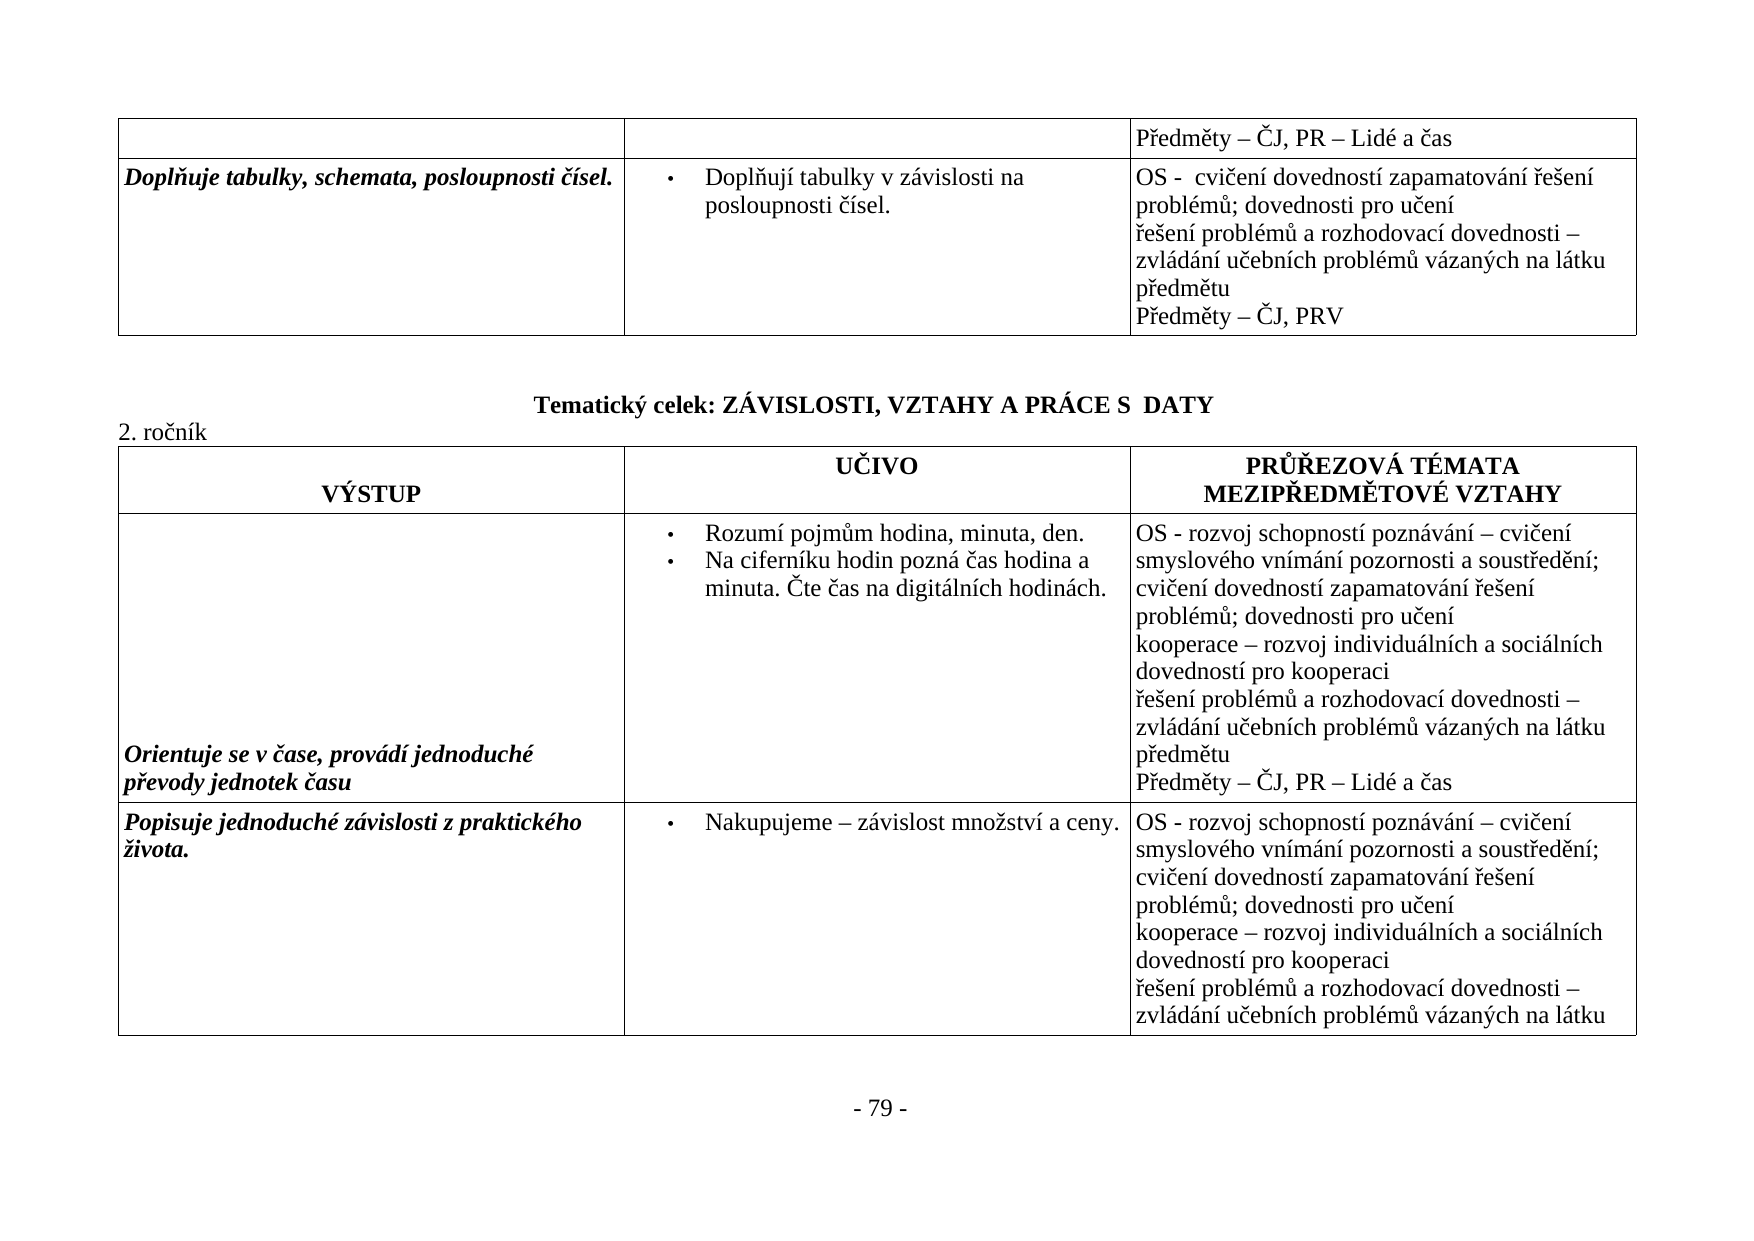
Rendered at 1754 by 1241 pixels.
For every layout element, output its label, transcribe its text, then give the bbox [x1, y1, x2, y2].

text Tematický celek: ZÁVISLOSTI, VZTAHY A PRÁCE S DATY [118, 391, 1636, 418]
table_cell Doplňují tabulky v závislosti na posloupnosti čísel. [625, 159, 1130, 335]
table_header PRŮŘEZOVÁ TÉMATA MEZIPŘEDMĚTOVÉ VZTAHY [1131, 447, 1636, 513]
table_cell Rozumí pojmům hodina, minuta, den. Na ciferníku hodin pozná čas hodina a minuta. Čte čas na digitálních hodinách. [625, 514, 1130, 802]
table_cell OS - cvičení dovedností zapamatování řešení problémů; dovednosti pro učení řešení problémů a rozhodovací dovednosti – zvládání učebních problémů vázaných na látku předmětu Předměty – ČJ, PRV [1131, 159, 1636, 335]
table_cell OS - rozvoj schopností poznávání – cvičení smyslového vnímání pozornosti a soustředění; cvičení dovedností zapamatování řešení problémů; dovednosti pro učení kooperace – rozvoj individuálních a sociálních dovedností pro kooperaci řešení problémů a rozhodovací dovednosti – zvládání učebních problémů vázaných na látku předmětu Předměty – ČJ, PR – Lidé a čas [1131, 514, 1636, 802]
table_cell Předměty – ČJ, PR – Lidé a čas [1131, 119, 1636, 157]
table_header VÝSTUP [119, 447, 624, 513]
table_cell Nakupujeme – závislost množství a ceny. [625, 803, 1130, 1035]
table_cell [625, 119, 1130, 157]
table_cell Orientuje se v čase, provádí jednoduché převody jednotek času [119, 514, 624, 802]
text 2. ročník [118, 418, 1636, 446]
table_cell Popisuje jednoduché závislosti z praktického života. [119, 803, 624, 1035]
table_header UČIVO [625, 447, 1130, 513]
table_cell OS - rozvoj schopností poznávání – cvičení smyslového vnímání pozornosti a soustředění; cvičení dovedností zapamatování řešení problémů; dovednosti pro učení kooperace – rozvoj individuálních a sociálních dovedností pro kooperaci řešení problémů a rozhodovací dovednosti – zvládání učebních problémů vázaných na látku [1131, 803, 1636, 1035]
table_cell [119, 119, 624, 157]
table_cell Doplňuje tabulky, schemata, posloupnosti čísel. [119, 159, 624, 335]
